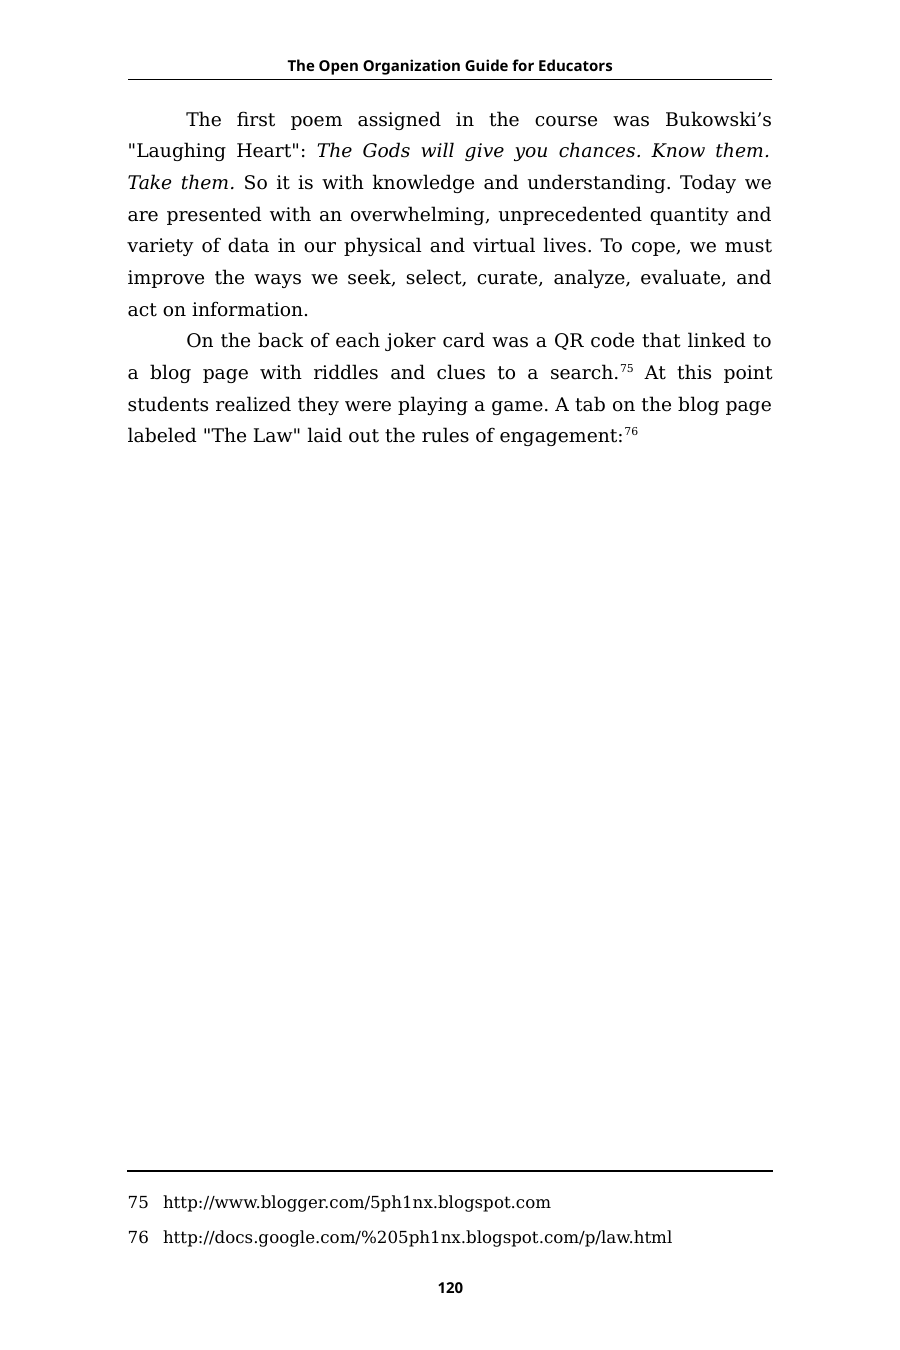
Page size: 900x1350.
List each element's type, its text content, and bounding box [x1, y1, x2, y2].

text On the back of each joker card was a QR code that linked to a blog page with riddles and clues to a search. At this point students realized they were playing a game. A tab on the blog page labeled "The Law" laid out the rules of engagement: [127, 330, 772, 447]
text The first poem assigned in the course was Bukowski’s "Laughing Heart": The Gods will give you chances. Know them. Take them. So it is with knowledge and understanding. Today we are presented with an overwhelming, unprecedented quantity and variety of data in our physical and virtual lives. To cope, we must improve the ways we seek, select, curate, analyze, evaluate, and act on information. [127, 109, 772, 321]
text http://www.blogger.com/5ph1nx.blogspot.com [127, 1193, 772, 1213]
text http://docs.google.com/%205ph1nx.blogspot.com/p/law.html [127, 1228, 772, 1247]
